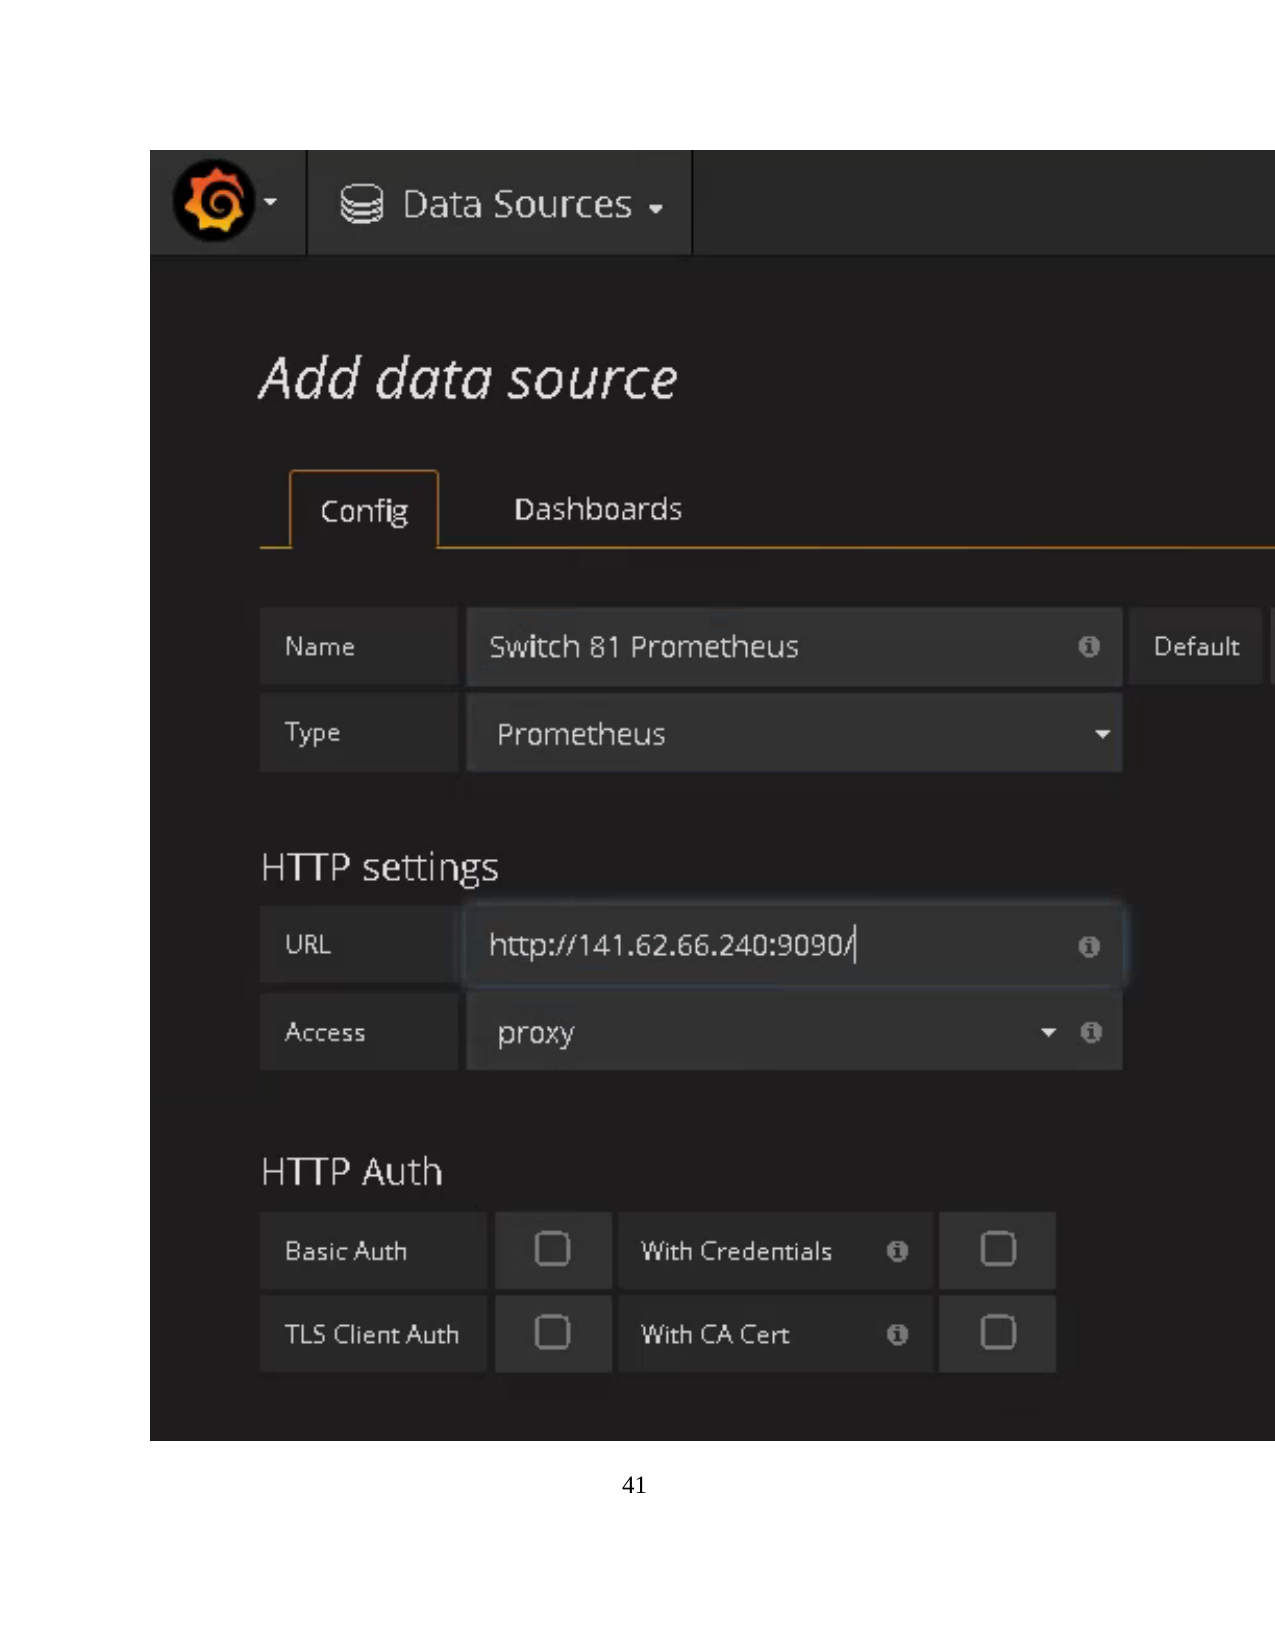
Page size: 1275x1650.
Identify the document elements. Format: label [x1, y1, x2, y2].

picture [150, 150, 1275, 1441]
